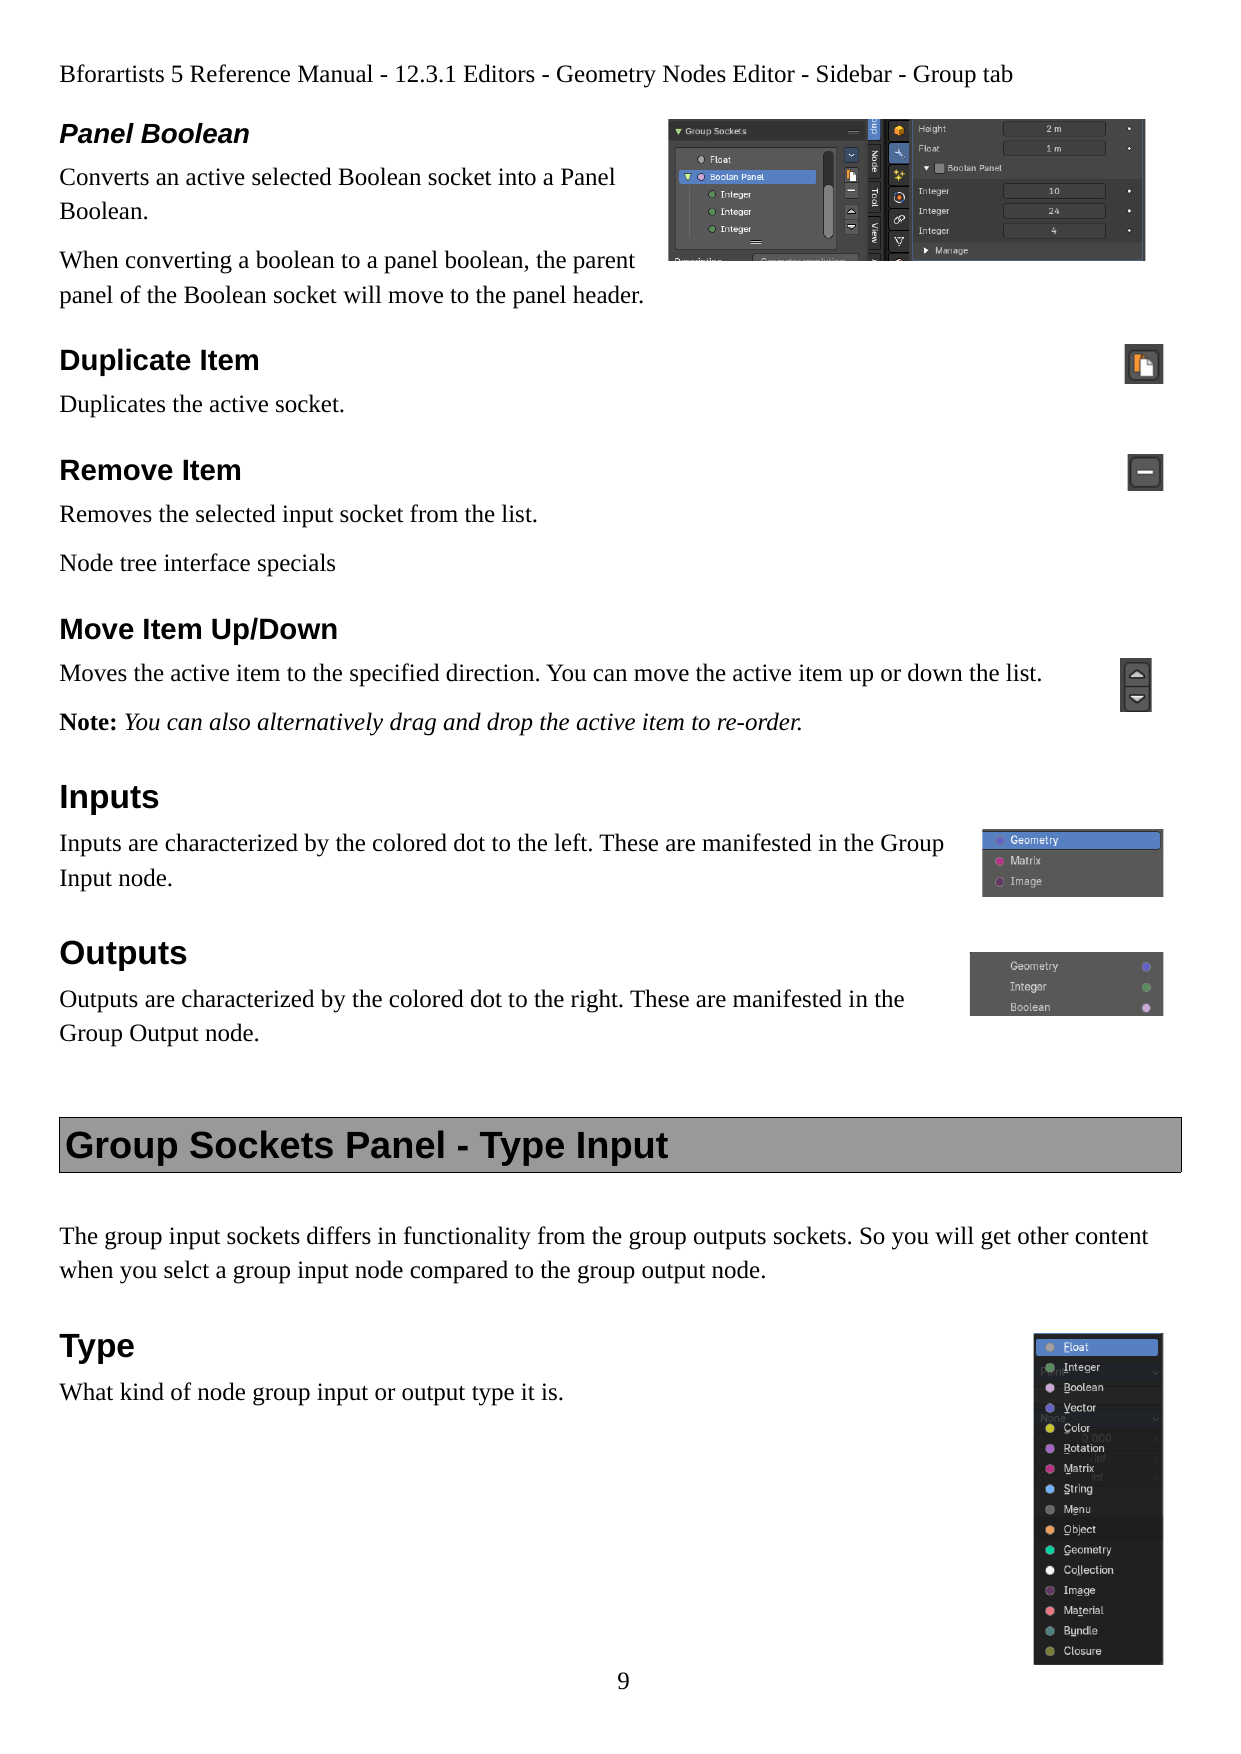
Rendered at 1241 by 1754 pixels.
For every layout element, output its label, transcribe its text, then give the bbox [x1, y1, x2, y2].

picture [1120, 658, 1152, 712]
subtitle Panel Boolean [59, 117, 1181, 149]
subtitle Move Item Up/Down [59, 612, 1181, 646]
text Node tree interface specials [59, 548, 1181, 577]
text Outputs are characterized by the colored dot to the right. These are manifested in the Group Output node. [59, 984, 1181, 1047]
picture [1033, 1333, 1164, 1665]
text When converting a boolean to a panel boolean, the parent panel of the Boolean socket will move to the panel header. [59, 245, 1181, 308]
text The group input sockets differs in functionality from the group outputs sockets. So you will get other content when you selct a group input node compared to the group output node. [59, 1221, 1181, 1284]
text [1146, 162, 1181, 225]
text Inputs are characterized by the colored dot to the left. These are manifested in the Group Input node. [59, 828, 1181, 892]
text Note: You can also alternatively drag and drop the active item to re-order. [59, 707, 1181, 736]
subtitle Inputs [59, 777, 1181, 816]
subtitle Remove Item [59, 453, 1181, 487]
text Converts an active selected Boolean socket into a Panel Boolean. [59, 162, 668, 225]
picture [668, 119, 1146, 261]
subtitle Outputs [59, 933, 1181, 972]
text What kind of node group input or output type it is. [59, 1377, 1033, 1405]
subtitle Type [59, 1325, 1181, 1364]
picture [1124, 344, 1164, 384]
subtitle Duplicate Item [59, 343, 1181, 377]
picture [1127, 454, 1164, 491]
text Duplicates the active socket. [59, 389, 1181, 418]
picture [982, 829, 1164, 897]
text Removes the selected input socket from the list. [59, 499, 1181, 528]
picture [969, 952, 1164, 1016]
text Moves the active item to the specified direction. You can move the active item up or down the list. [59, 658, 1120, 687]
table_header Group Sockets Panel - Type Input [60, 1118, 1181, 1172]
